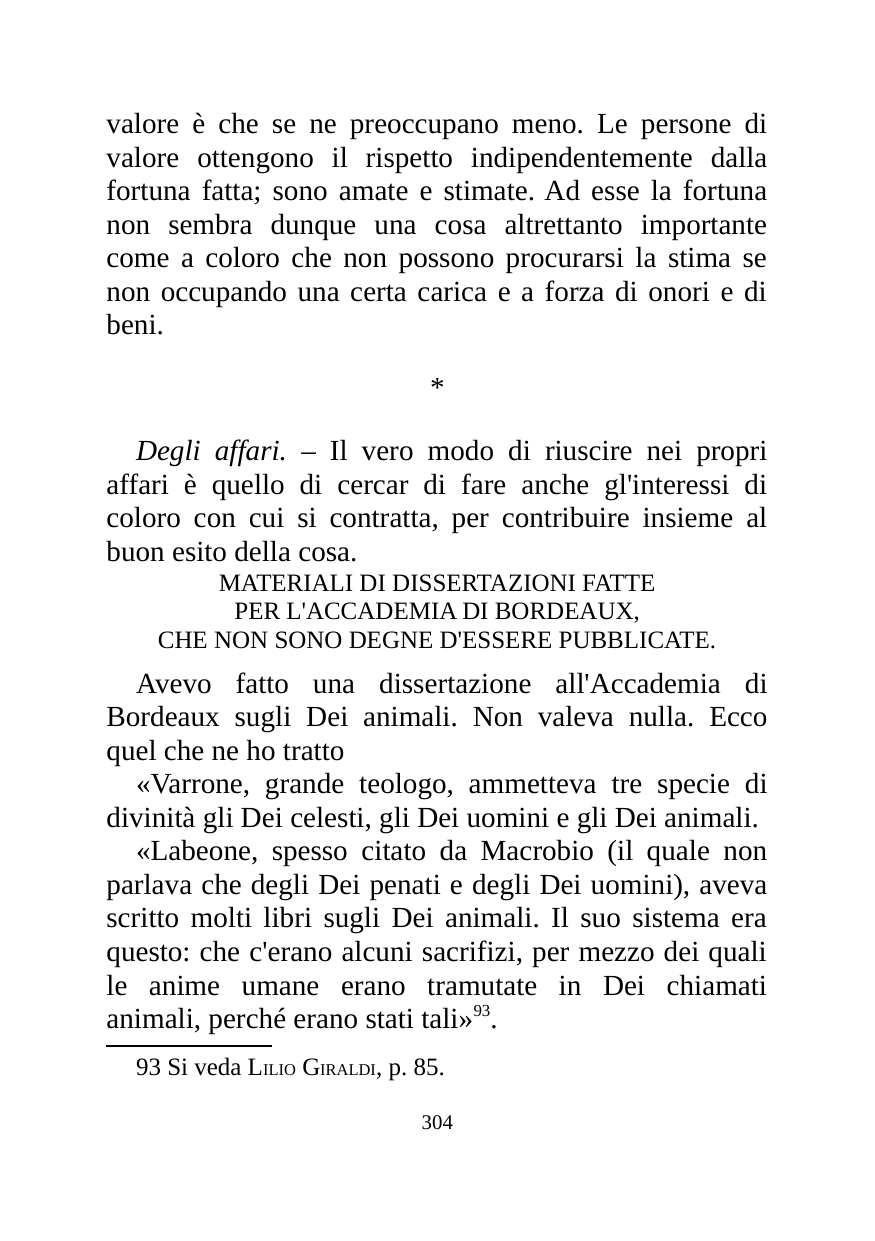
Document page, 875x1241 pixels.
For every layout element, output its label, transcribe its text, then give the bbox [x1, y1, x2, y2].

text * [106, 371, 768, 404]
text Si veda Lilio Giraldi, p. 85. [106, 1052, 768, 1080]
text «Varrone, grande teologo, ammetteva tre specie di divinità gli Dei celesti, gli Dei uomini e gli Dei animali. [106, 766, 768, 833]
text MATERIALI DI DISSERTAZIONI FATTE PER L'ACCADEMIA DI BORDEAUX, CHE NON SONO DEGNE D'ESSERE PUBBLICATE. [106, 568, 768, 654]
text Degli affari. – Il vero modo di riuscire nei propri affari è quello di cercar di fare anche gl'interessi di coloro con cui si contratta, per contribuire insieme al buon esito della cosa. [106, 433, 768, 568]
text valore è che se ne preoccupano meno. Le persone di valore ottengono il rispetto indipendentemente dalla fortuna fatta; sono amate e stimate. Ad esse la fortuna non sembra dunque una cosa altrettanto importante come a coloro che non possono procurarsi la stima se non occupando una certa carica e a forza di onori e di beni. [106, 106, 768, 341]
text «Labeone, spesso citato da Macrobio (il quale non parlava che degli Dei penati e degli Dei uomini), aveva scritto molti libri sugli Dei animali. Il suo sistema era questo: che c'erano alcuni sacrifizi, per mezzo dei quali le anime umane erano tramutate in Dei chiamati animali, perché erano stati tali». [106, 833, 768, 1035]
text Avevo fatto una dissertazione all'Accademia di Bordeaux sugli Dei animali. Non valeva nulla. Ecco quel che ne ho tratto [106, 666, 768, 766]
